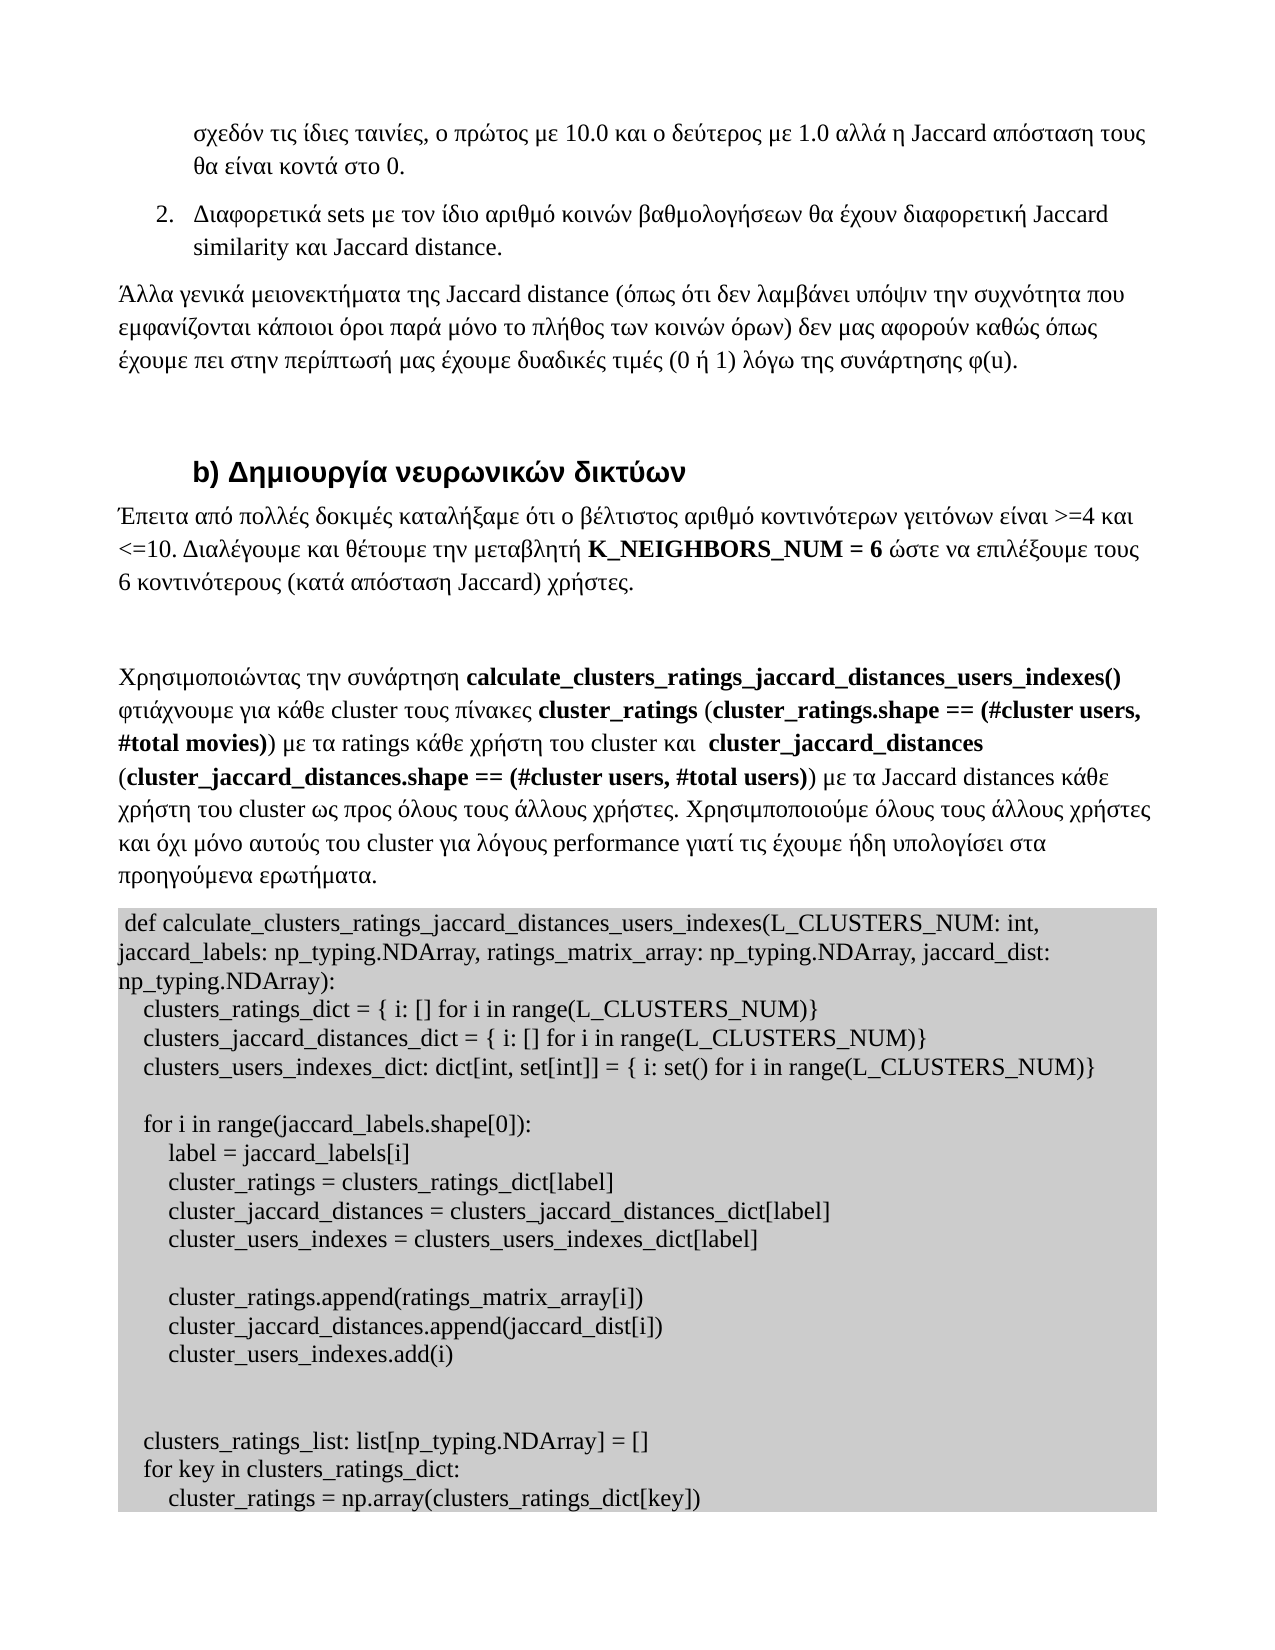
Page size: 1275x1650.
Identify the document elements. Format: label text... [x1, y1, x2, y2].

text Έπειτα από πολλές δοκιμές καταλήξαμε ότι ο βέλτιστος αριθμό κοντινότερων γειτόνων είναι >=4 και <=10. Διαλέγουμε και θέτουμε την μεταβλητή K_NEIGHBORS_NUM = 6 ώστε να επιλέξουμε τους 6 κοντινότερους (κατά απόσταση Jaccard) χρήστες. [118, 501, 1157, 596]
text cluster_ratings.append(ratings_matrix_array[i]) [118, 1282, 1157, 1311]
text clusters_users_indexes_dict: dict[int, set[int]] = { i: set() for i in range(L_CLUSTERS_NUM)} [118, 1052, 1157, 1081]
text cluster_ratings = np.array(clusters_ratings_dict[key]) [118, 1483, 1157, 1512]
text cluster_users_indexes.add(i) [118, 1339, 1157, 1368]
text Άλλα γενικά μειονεκτήματα της Jaccard distance (όπως ότι δεν λαμβάνει υπόψιν την συχνότητα που εμφανίζονται κάποιοι όροι παρά μόνο το πλήθος των κοινών όρων) δεν μας αφορούν καθώς όπως έχουμε πει στην περίπτωσή μας έχουμε δυαδικές τιμές (0 ή 1) λόγω της συνάρτησης φ(u). [118, 279, 1157, 374]
text clusters_jaccard_distances_dict = { i: [] for i in range(L_CLUSTERS_NUM)} [118, 1023, 1157, 1052]
list Διαφορετικά sets με τον ίδιο αριθμό κοινών βαθμολογήσεων θα έχουν διαφορετική Jaccard similarity και Jaccard distance. [156, 199, 1157, 261]
text Χρησιμοποιώντας την συνάρτηση calculate_clusters_ratings_jaccard_distances_users_indexes() φτιάχνουμε για κάθε cluster τους πίνακες cluster_ratings (cluster_ratings.shape == (#cluster users, #total movies)) με τα ratings κάθε χρήστη του cluster και cluster_jaccard_distances (cluster_jaccard_distances.shape == (#cluster users, #total users)) με τα Jaccard distances κάθε χρήστη του cluster ως προς όλους τους άλλους χρήστες. Χρησιμποποιούμε όλους τους άλλους χρήστες και όχι μόνο αυτούς του cluster για λόγους performance γιατί τις έχουμε ήδη υπολογίσει στα προηγούμενα ερωτήματα. [118, 662, 1157, 889]
text cluster_jaccard_distances = clusters_jaccard_distances_dict[label] [118, 1196, 1157, 1224]
text label = jaccard_labels[i] [118, 1138, 1157, 1167]
text cluster_ratings = clusters_ratings_dict[label] [118, 1167, 1157, 1196]
text clusters_ratings_list: list[np_typing.NDArray] = [] [118, 1426, 1157, 1454]
subtitle b) Δημιουργία νευρωνικών δικτύων [118, 455, 1157, 489]
list σχεδόν τις ίδιες ταινίες, ο πρώτος με 10.0 και ο δεύτερος με 1.0 αλλά η Jaccard απόσταση τους θα είναι κοντά στο 0. [156, 118, 1157, 180]
text cluster_jaccard_distances.append(jaccard_dist[i]) [118, 1311, 1157, 1339]
text for i in range(jaccard_labels.shape[0]): [118, 1109, 1157, 1138]
text def calculate_clusters_ratings_jaccard_distances_users_indexes(L_CLUSTERS_NUM: int, jaccard_labels: np_typing.NDArray, ratings_matrix_array: np_typing.NDArray, jaccard_dist: np_typing.NDArray): [118, 908, 1157, 994]
text clusters_ratings_dict = { i: [] for i in range(L_CLUSTERS_NUM)} [118, 994, 1157, 1023]
text for key in clusters_ratings_dict: [118, 1454, 1157, 1483]
text cluster_users_indexes = clusters_users_indexes_dict[label] [118, 1224, 1157, 1253]
